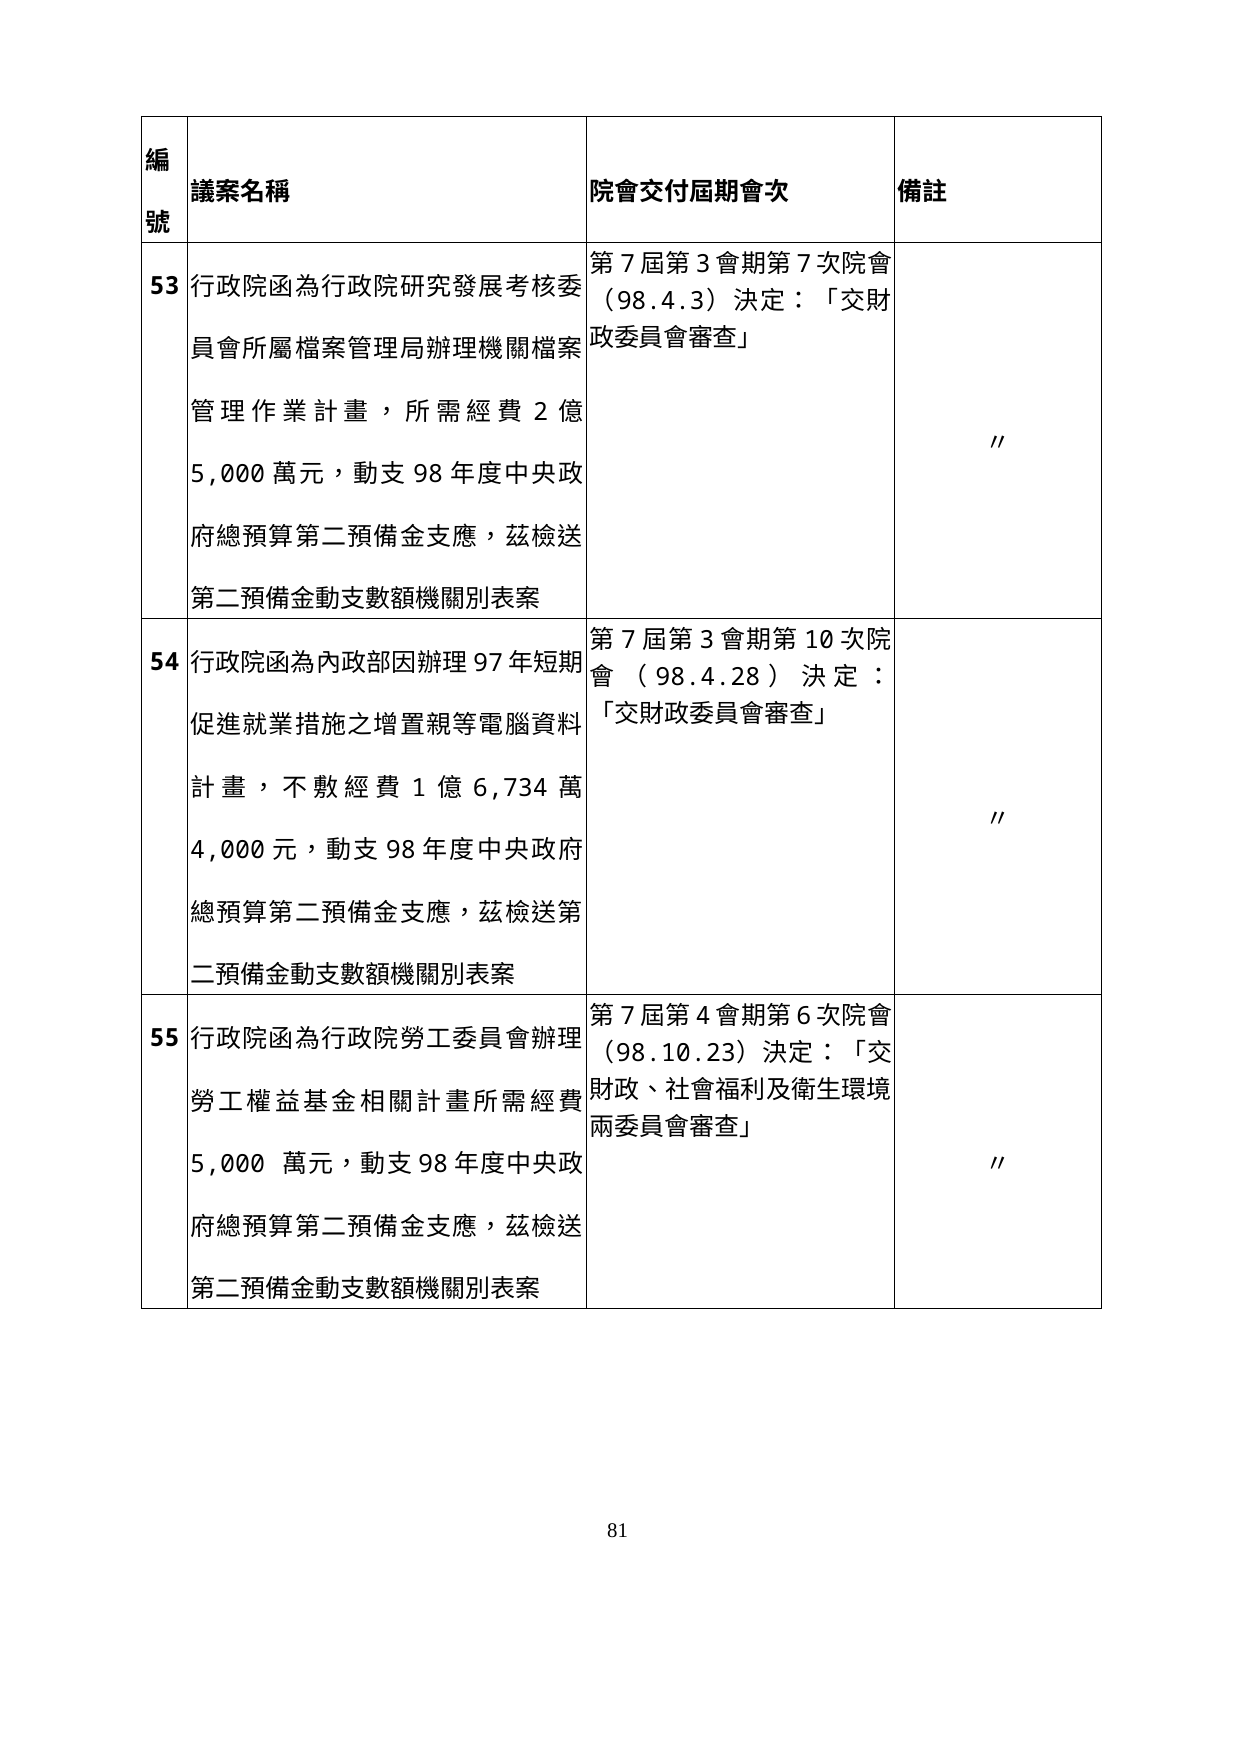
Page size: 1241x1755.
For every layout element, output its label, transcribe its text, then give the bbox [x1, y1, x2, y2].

table_cell 55 [142, 995, 187, 1307]
table_cell 行政院函為內政部因辦理97年短期促進就業措施之增置親等電腦資料計畫，不敷經費1億6,734萬4,000元，動支98年度中央政府總預算第二預備金支應，茲檢送第二預備金動支數額機關別表案 [188, 619, 586, 994]
table_cell 第7屆第3會期第7次院會（98.4.3）決定：「交財政委員會審查」 [587, 243, 894, 618]
table_cell 第7屆第4會期第6次院會（98.10.23）決定：「交財政、社會福利及衛生環境兩委員會審查」 [587, 995, 894, 1307]
table_cell 行政院函為行政院研究發展考核委員會所屬檔案管理局辦理機關檔案管理作業計畫，所需經費2億5,000萬元，動支98年度中央政府總預算第二預備金支應，茲檢送第二預備金動支數額機關別表案 [188, 243, 586, 618]
table_cell 第7屆第3會期第10次院會（98.4.28）決定：「交財政委員會審查」 [587, 619, 894, 994]
table_header 議案名稱 [188, 117, 586, 242]
table_cell 〃 [895, 619, 1101, 994]
table_cell 54 [142, 619, 187, 994]
table_header 備註 [895, 117, 1101, 242]
table_cell 行政院函為行政院勞工委員會辦理勞工權益基金相關計畫所需經費5,000 萬元，動支98年度中央政府總預算第二預備金支應，茲檢送第二預備金動支數額機關別表案 [188, 995, 586, 1307]
table_header 院會交付屆期會次 [587, 117, 894, 242]
table_cell 53 [142, 243, 187, 618]
table_cell 〃 [895, 995, 1101, 1307]
table_header 編號 [142, 117, 187, 242]
table_cell 〃 [895, 243, 1101, 618]
